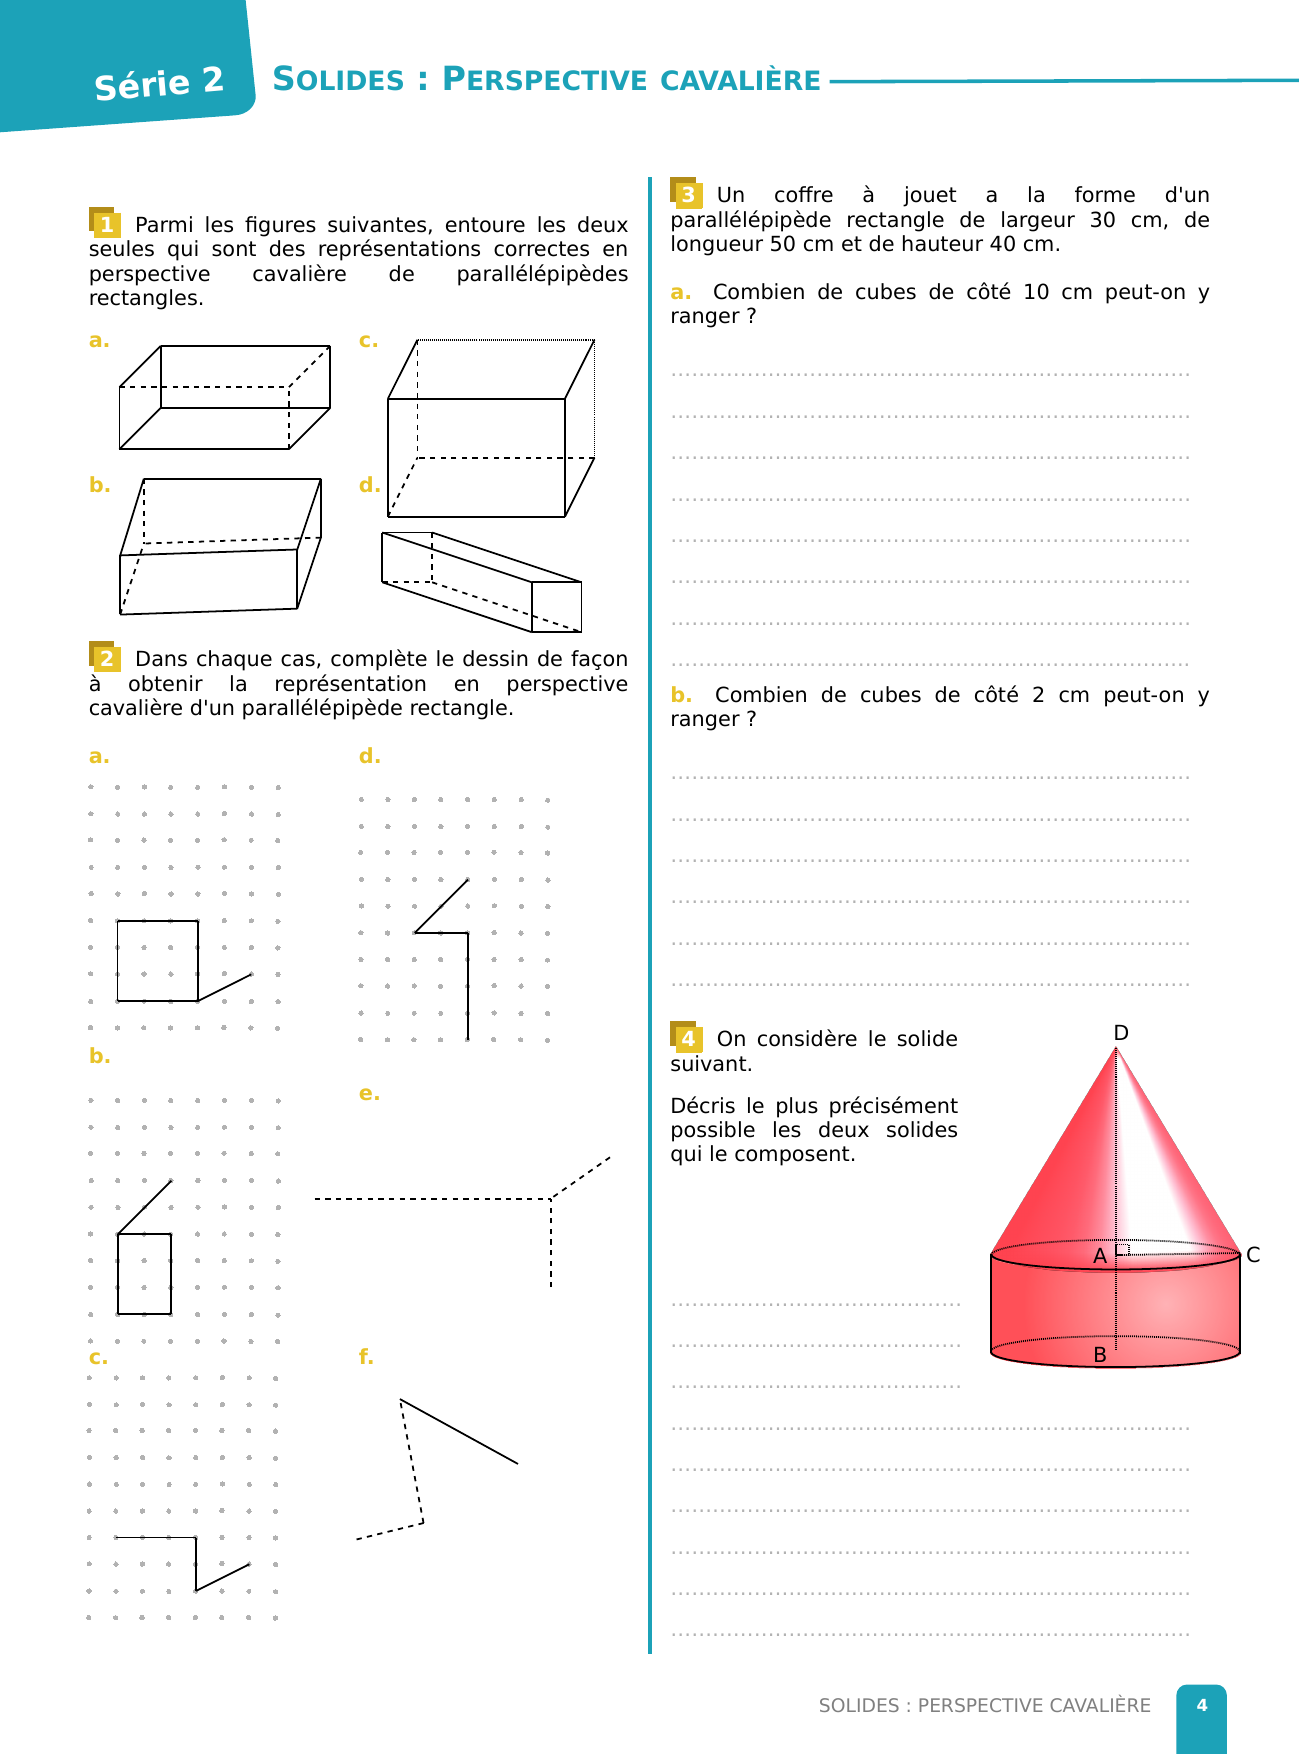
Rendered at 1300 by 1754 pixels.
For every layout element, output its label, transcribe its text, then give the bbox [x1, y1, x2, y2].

list Combien de cubes de côté 2 cm peut-on y ranger ? [670, 683, 1211, 732]
subtitle Dans chaque cas, complète le dessin de façon à obtenir la représentation en perspective cavalière d'un parallélépipède rectangle. [88, 641, 629, 720]
text [1193, 1172, 1211, 1202]
subtitle On considère le solide suivant. [670, 1021, 1211, 1076]
list Combien de cubes de côté 10 cm peut-on y ranger ? [670, 280, 1211, 329]
text …………………………………… [670, 1172, 1039, 1311]
text …………………………………… [670, 1311, 990, 1352]
text …………………………………… [670, 1352, 1211, 1394]
text …………………………………………………………………………………………………………………………………………………………………………………………………………………………………………………………………………………………………………………………………………………………………………………………………………………………………………………………………………………………………………………………………………………... [670, 340, 1211, 671]
text [1146, 1094, 1211, 1167]
text Décris le plus précisément possible les deux solides qui le composent. [670, 1094, 1086, 1167]
subtitle Un coffre à jouet a la forme d'un parallélépipède rectangle de largeur 30 cm, de longueur 50 cm et de hauteur 40 cm. [670, 177, 1211, 257]
text ……………………………………………………………………………………………………………………………………………………………………………………………………………………………………………………………………………………………………………………………………………………………………………………………………………… [670, 743, 1211, 991]
subtitle Parmi les figures suivantes, entoure les deux seules qui sont des représentations correctes en perspective cavalière de parallélépipèdes rectangles. [88, 207, 629, 310]
text ……………………………………………………………………………………………………………………………………………………………………………………………………………………………………………………………………………………………………………………………………………………………………………………………………………… [670, 1394, 1211, 1642]
